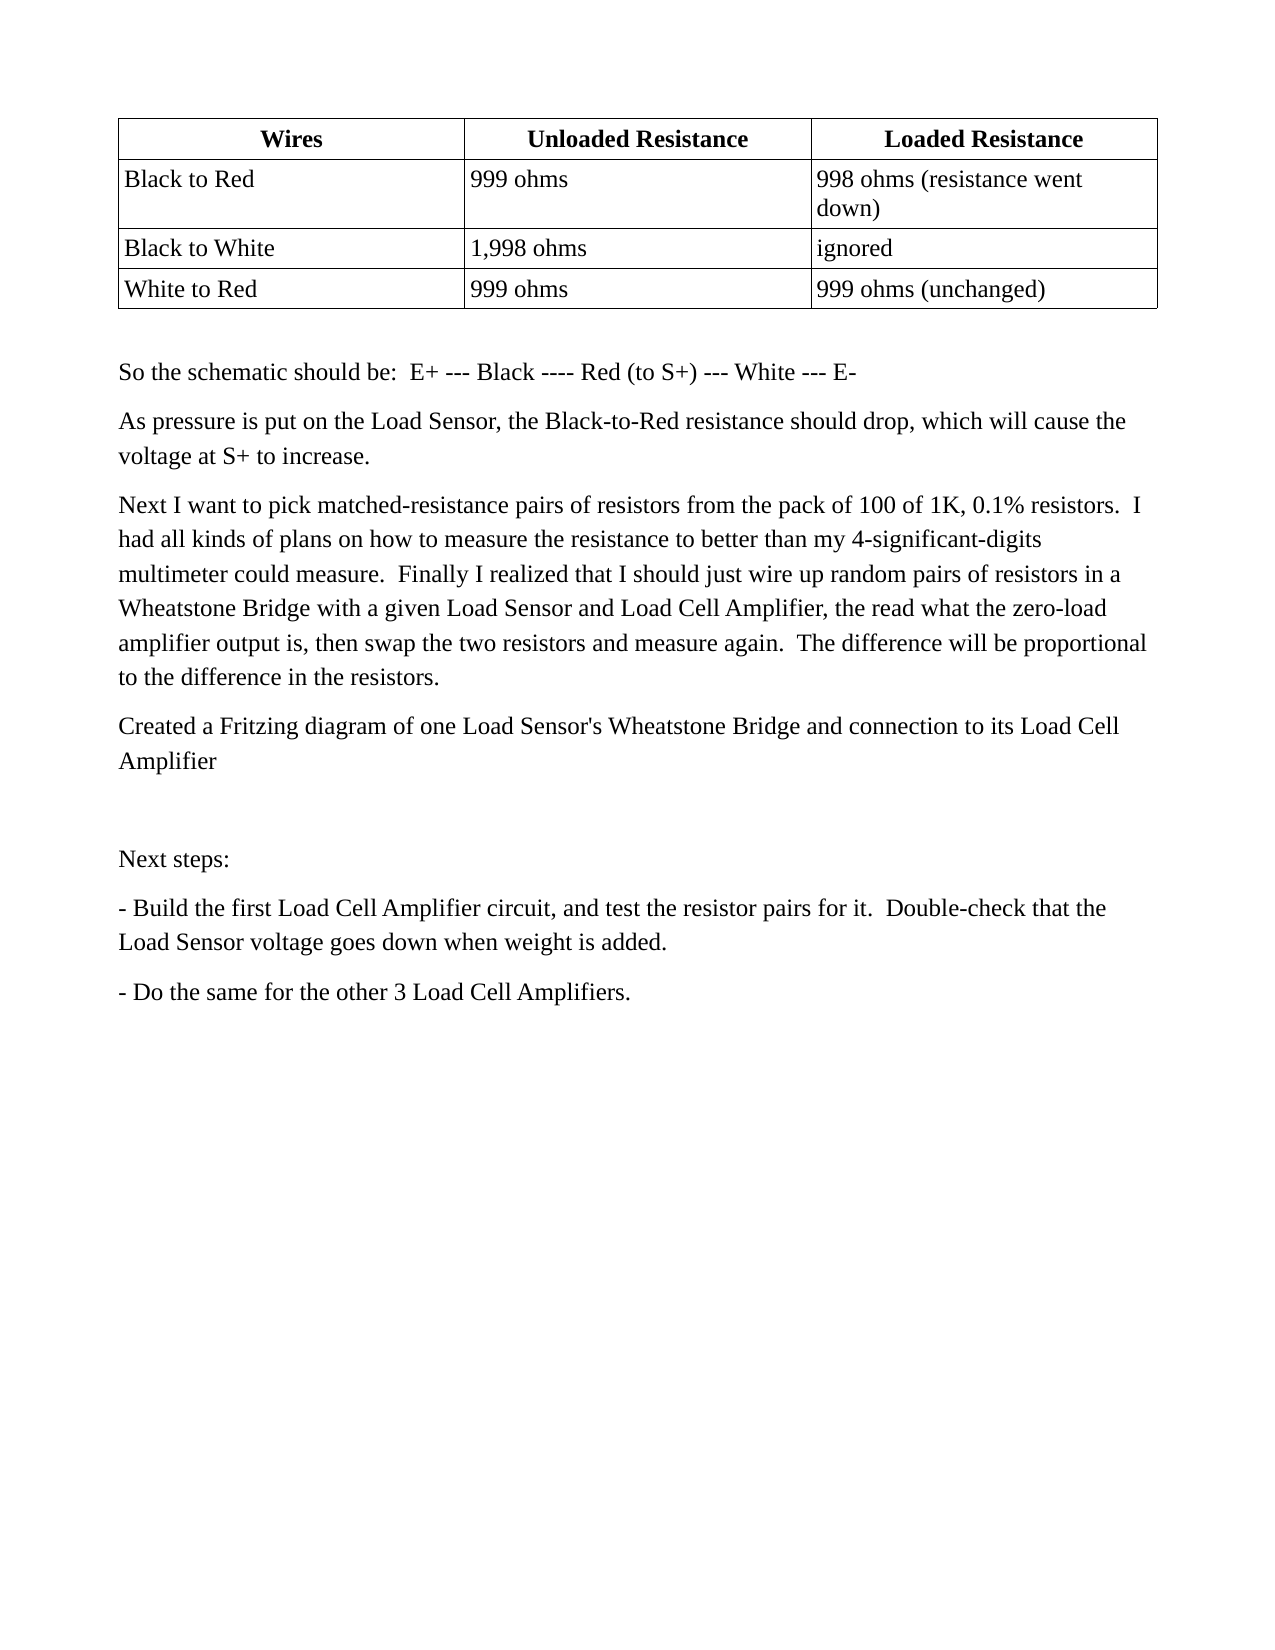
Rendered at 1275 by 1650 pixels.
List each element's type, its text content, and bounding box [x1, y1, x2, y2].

text As pressure is put on the Load Sensor, the Black-to-Red resistance should drop, which will cause the voltage at S+ to increase. [118, 406, 1157, 469]
table_cell Black to Red [119, 160, 464, 227]
table_header Loaded Resistance [812, 119, 1157, 158]
table_cell 998 ohms (resistance went down) [812, 160, 1157, 227]
table_header Unloaded Resistance [465, 119, 811, 158]
text So the schematic should be: E+ --- Black ---- Red (to S+) --- White --- E- [118, 357, 1157, 386]
table_cell Black to White [119, 229, 464, 268]
text - Build the first Load Cell Amplifier circuit, and test the resistor pairs for it. Double-check that the Load Sensor voltage goes down when weight is added. [118, 893, 1157, 956]
text - Do the same for the other 3 Load Cell Amplifiers. [118, 977, 1157, 1005]
table_cell White to Red [119, 269, 464, 308]
table_cell 1,998 ohms [465, 229, 811, 268]
table_cell 999 ohms [465, 269, 811, 308]
table_cell ignored [812, 229, 1157, 268]
text Next steps: [118, 844, 1157, 873]
table_cell 999 ohms (unchanged) [812, 269, 1157, 308]
table_header Wires [119, 119, 464, 158]
text Next I want to pick matched-resistance pairs of resistors from the pack of 100 of 1K, 0.1% resistors. I had all kinds of plans on how to measure the resistance to better than my 4-significant-digits multimeter could measure. Finally I realized that I should just wire up random pairs of resistors in a Wheatstone Bridge with a given Load Sensor and Load Cell Amplifier, the read what the zero-load amplifier output is, then swap the two resistors and measure again. The difference will be proportional to the difference in the resistors. [118, 490, 1157, 691]
text Created a Fritzing diagram of one Load Sensor's Wheatstone Bridge and connection to its Load Cell Amplifier [118, 711, 1157, 774]
table_cell 999 ohms [465, 160, 811, 227]
